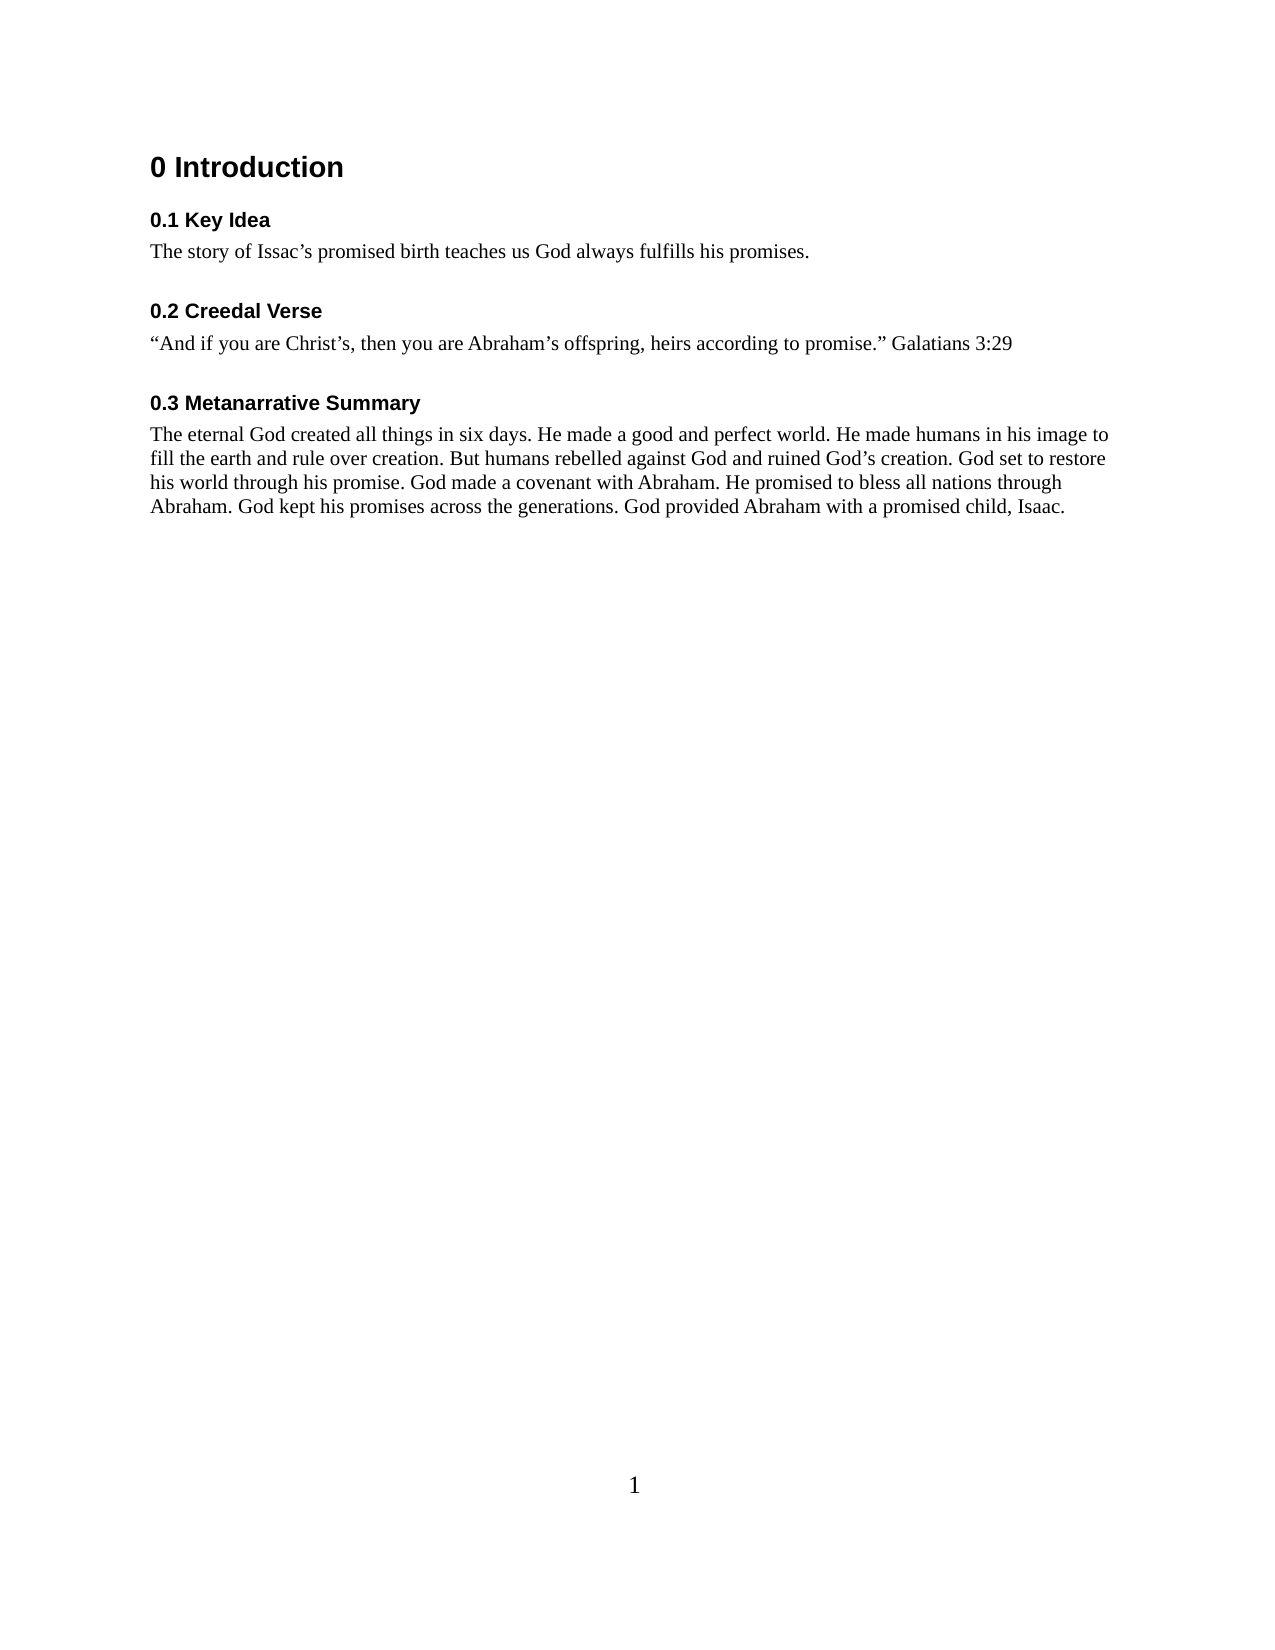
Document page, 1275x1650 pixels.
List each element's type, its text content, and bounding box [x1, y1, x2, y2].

subtitle 0.3 Metanarrative Summary [150, 390, 1125, 414]
subtitle 0.2 Creedal Verse [150, 299, 1125, 323]
subtitle 0 Introduction [150, 150, 1125, 183]
subtitle 0.1 Key Idea [150, 207, 1125, 231]
text The eternal God created all things in six days. He made a good and perfect world. He made humans in his image to fill the earth and rule over creation. But humans rebelled against God and ruined God’s creation. God set to restore his world through his promise. God made a covenant with Abraham. He promised to bless all nations through Abraham. God kept his promises across the generations. God provided Abraham with a promised child, Isaac. [150, 422, 1125, 518]
text The story of Issac’s promised birth teaches us God always fulfills his promises. [150, 239, 1125, 263]
text “And if you are Christ’s, then you are Abraham’s offspring, heirs according to promise.” Galatians 3:29 [150, 330, 1125, 354]
